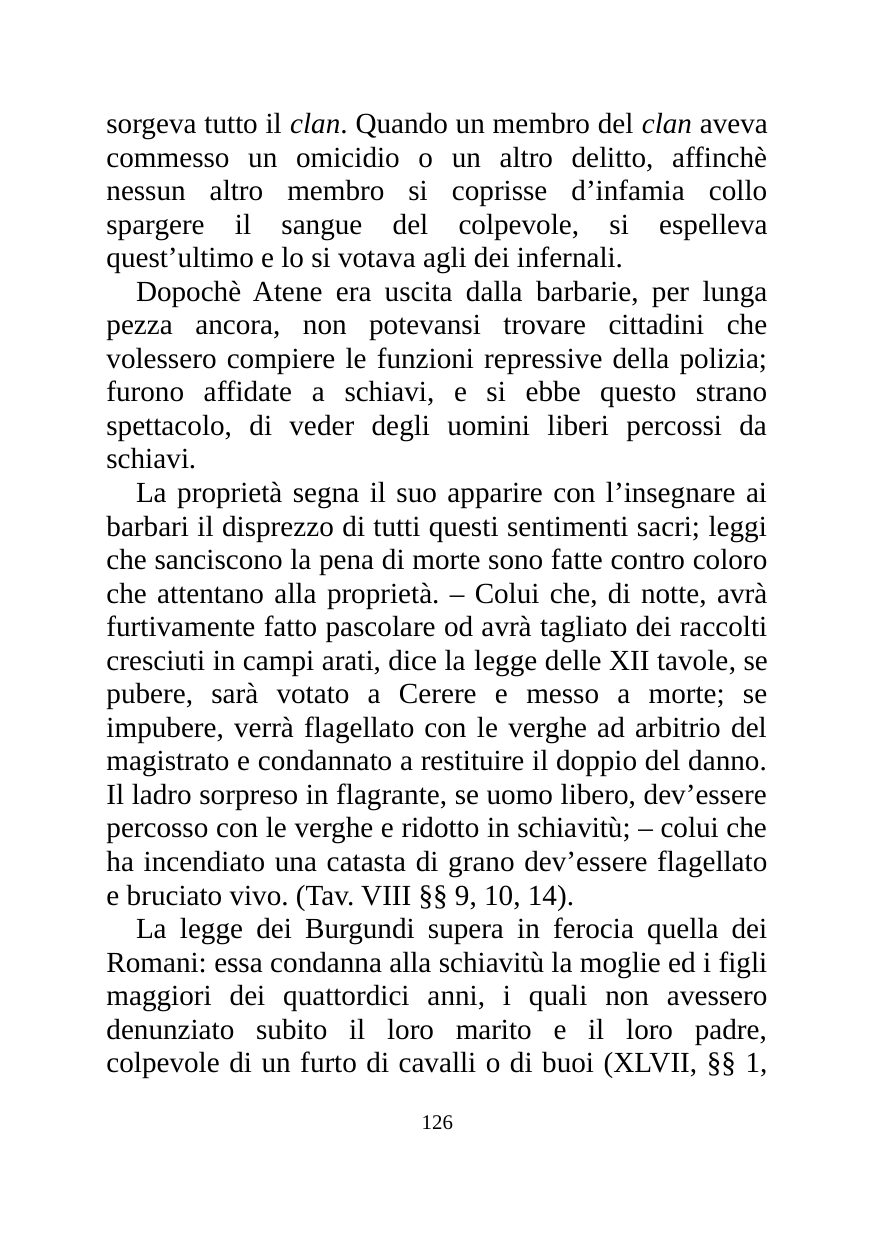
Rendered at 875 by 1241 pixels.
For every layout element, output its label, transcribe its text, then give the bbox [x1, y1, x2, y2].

text Dopochè Atene era uscita dalla barbarie, per lunga pezza ancora, non potevansi trovare cittadini che volessero compiere le funzioni repressive della polizia; furono affidate a schiavi, e si ebbe questo strano spettacolo, di veder degli uomini liberi percossi da schiavi. [106, 274, 768, 475]
text La legge dei Burgundi supera in ferocia quella dei Romani: essa condanna alla schiavitù la moglie ed i figli maggiori dei quattordici anni, i quali non avessero denunziato subito il loro marito e il loro padre, colpevole di un furto di cavalli o di buoi (XLVII, §§ 1, [106, 911, 768, 1079]
text sorgeva tutto il clan. Quando un membro del clan aveva commesso un omicidio o un altro delitto, affinchè nessun altro membro si coprisse d’infamia collo spargere il sangue del colpevole, si espelleva quest’ultimo e lo si votava agli dei infernali. [106, 106, 768, 274]
text La proprietà segna il suo apparire con l’insegnare ai barbari il disprezzo di tutti questi sentimenti sacri; leggi che sanciscono la pena di morte sono fatte contro coloro che attentano alla proprietà. – Colui che, di notte, avrà furtivamente fatto pascolare od avrà tagliato dei raccolti cresciuti in campi arati, dice la legge delle XII tavole, se pubere, sarà votato a Cerere e messo a morte; se impubere, verrà flagellato con le verghe ad arbitrio del magistrato e condannato a restituire il doppio del danno. Il ladro sorpreso in flagrante, se uomo libero, dev’essere percosso con le verghe e ridotto in schiavitù; – colui che ha incendiato una catasta di grano dev’essere flagellato e bruciato vivo. (Tav. VIII §§ 9, 10, 14). [106, 475, 768, 911]
